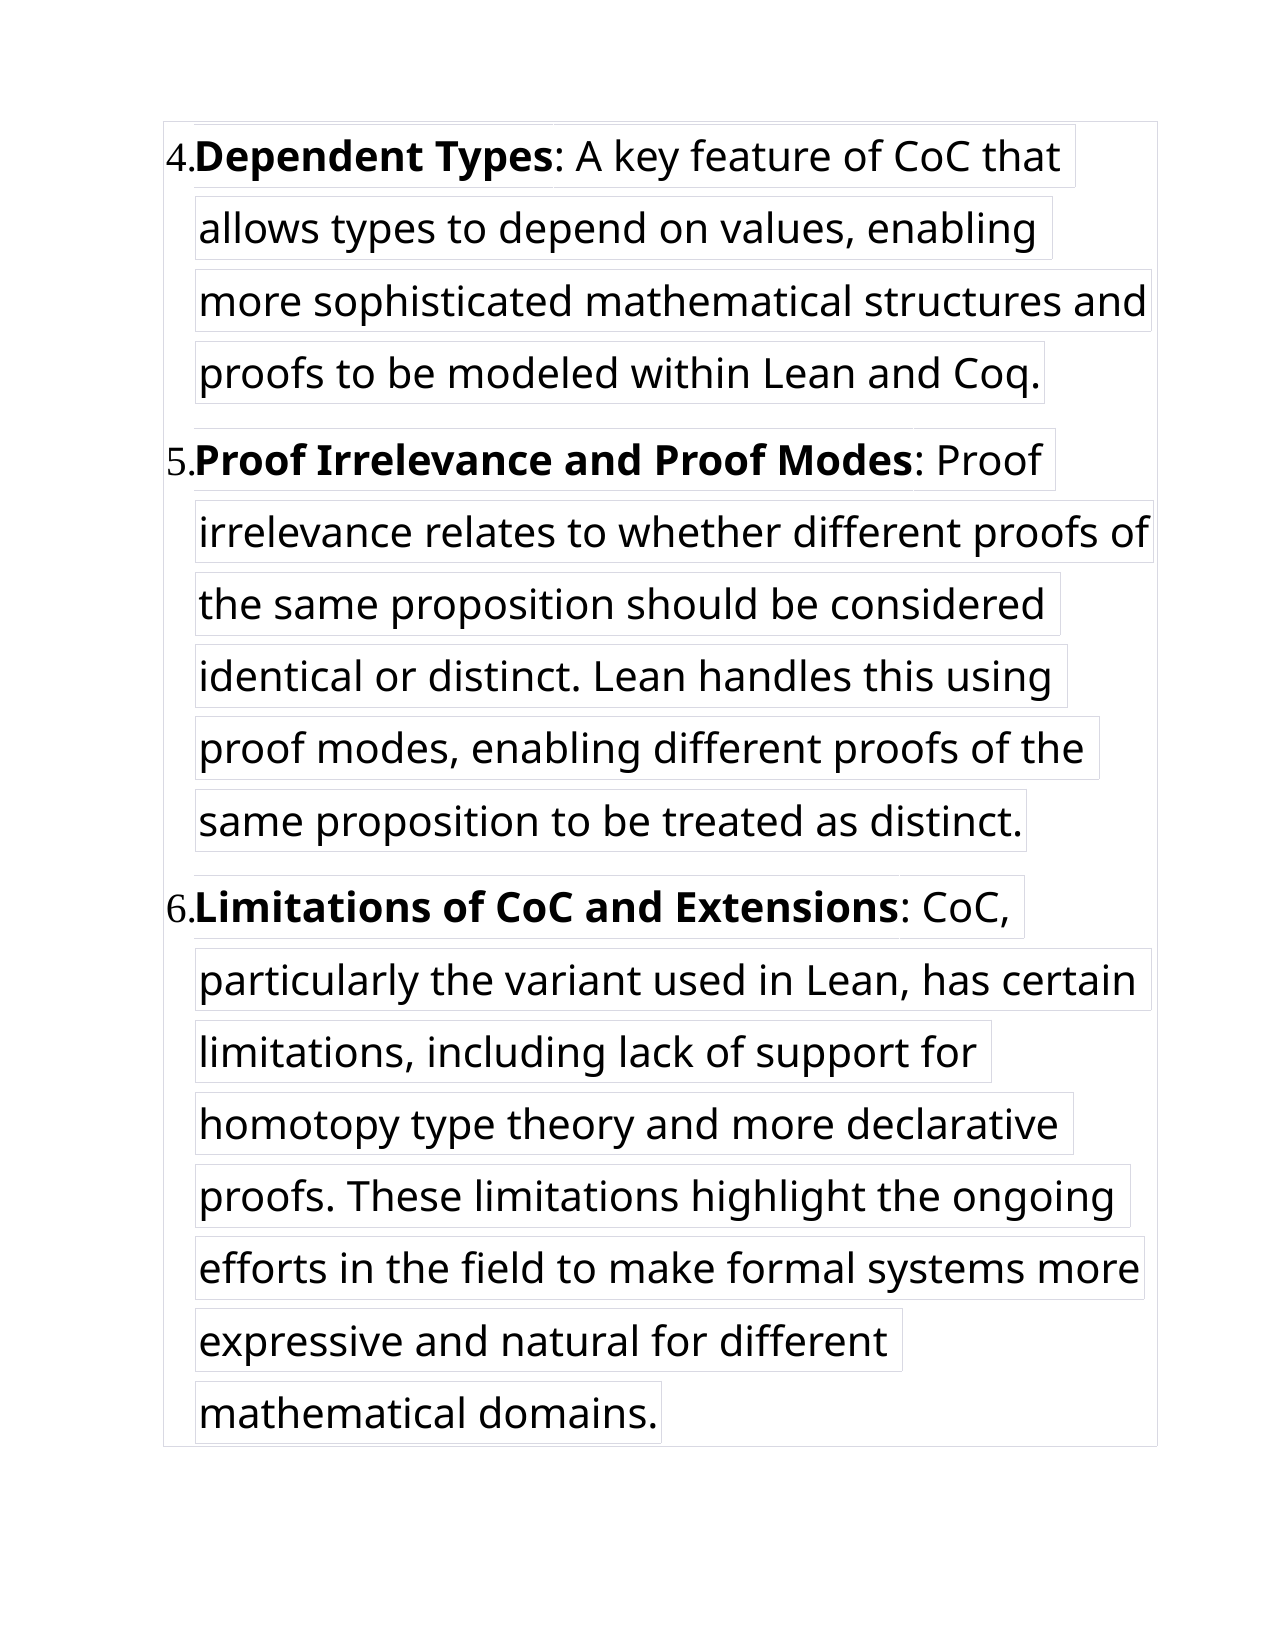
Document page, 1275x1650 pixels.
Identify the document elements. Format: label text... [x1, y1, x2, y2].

list Proof Irrelevance and Proof Modes: Proof irrelevance relates to whether different proofs of the same proposition should be considered identical or distinct. Lean handles this using proof modes, enabling different proofs of the same proposition to be treated as distinct. [164, 424, 1157, 851]
list Dependent Types: A key feature of CoC that allows types to depend on values, enabling more sophisticated mathematical structures and proofs to be modeled within Lean and Coq. [164, 122, 1157, 403]
list Limitations of CoC and Extensions: CoC, particularly the variant used in Lean, has certain limitations, including lack of support for homotopy type theory and more declarative proofs. These limitations highlight the ongoing efforts in the field to make formal systems more expressive and natural for different mathematical domains. [164, 872, 1157, 1446]
